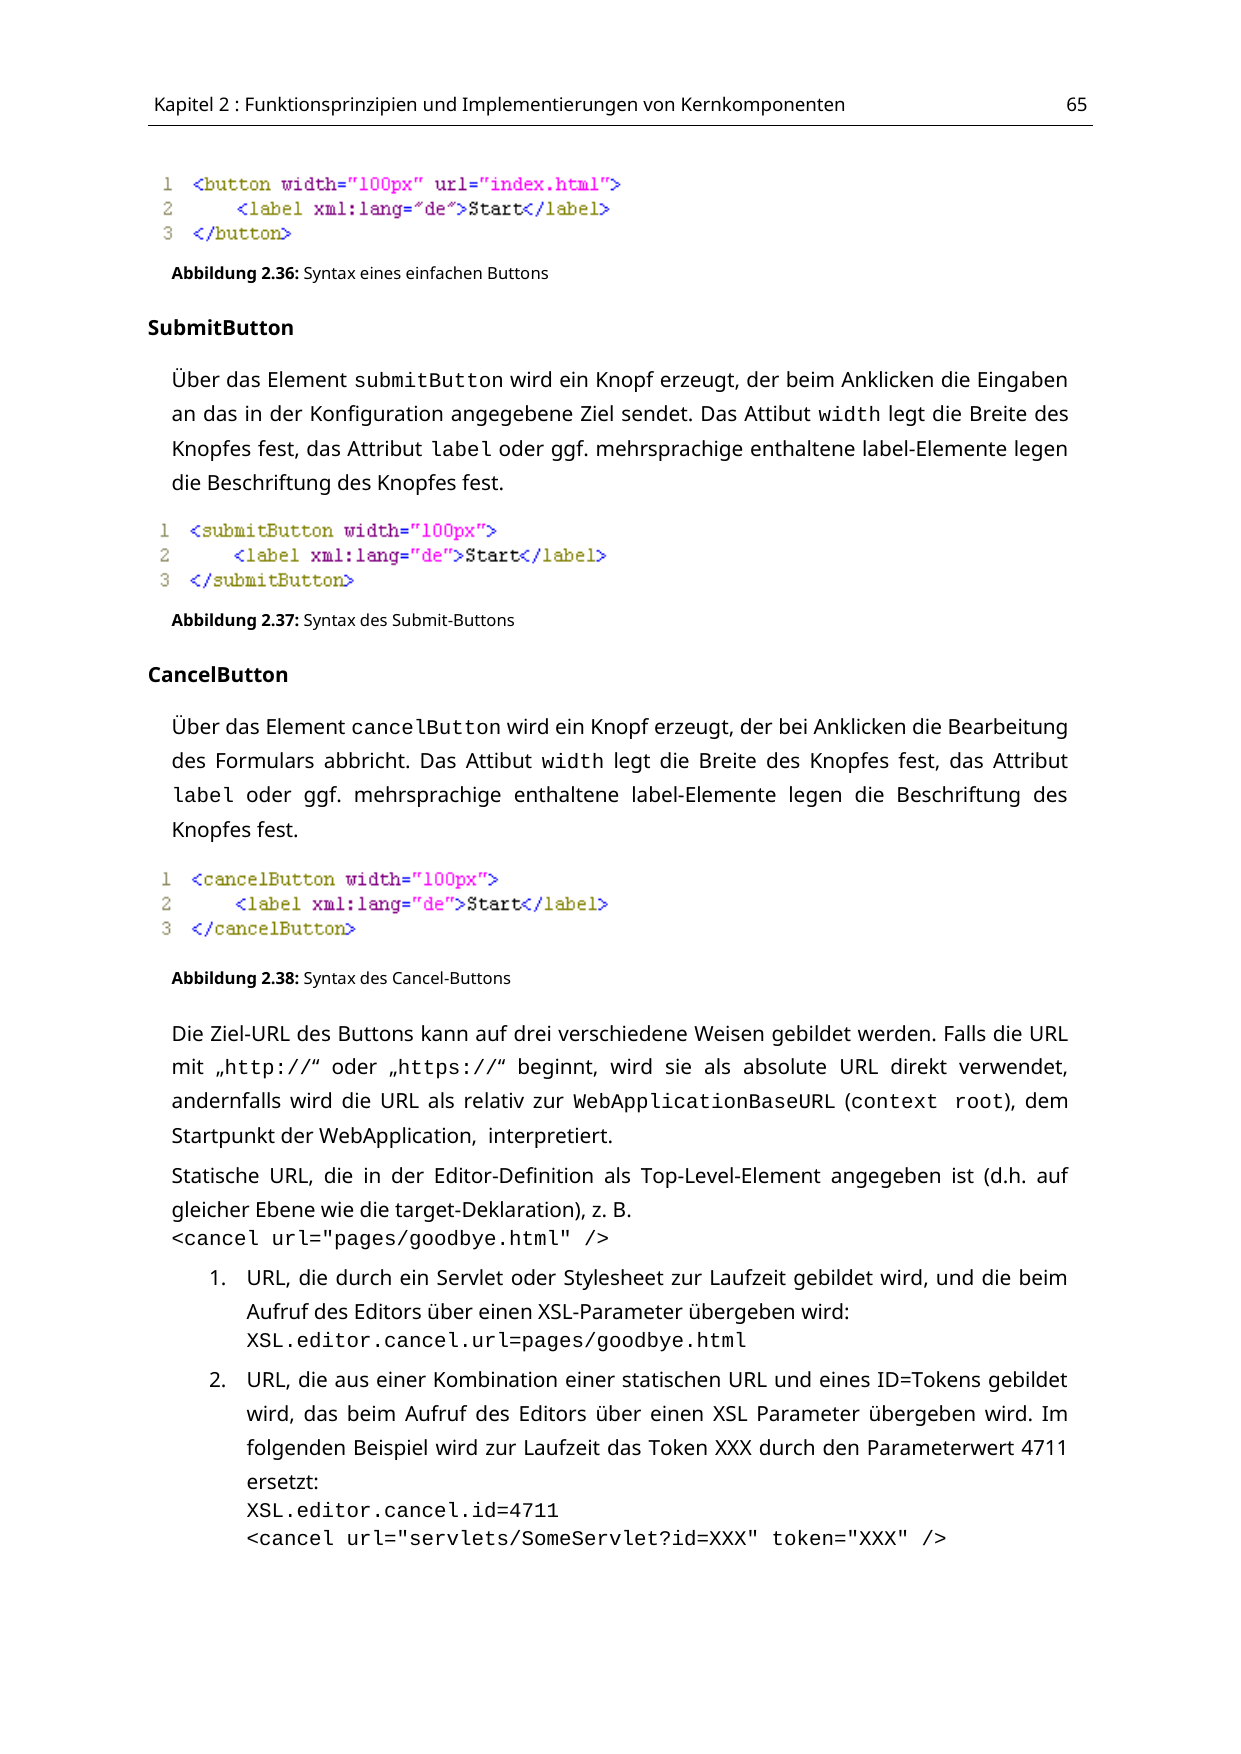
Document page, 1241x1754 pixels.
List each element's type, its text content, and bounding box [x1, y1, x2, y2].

list URL, die durch ein Servlet oder Stylesheet zur Laufzeit gebildet wird, und die beim Aufruf des Editors über einen XSL-Parameter übergeben wird: XSL.editor.cancel.url=pages/goodbye.html [209, 1263, 1069, 1353]
text Die Ziel-URL des Buttons kann auf drei verschiedene Weisen gebildet werden. Falls die URL mit „http://“ oder „https://“ beginnt, wird sie als absolute URL direkt verwendet, andernfalls wird die URL als relativ zur WebApplicationBaseURL (context root), dem Startpunkt der WebApplication, interpretiert. [148, 855, 1069, 1149]
text Statische URL, die in der Editor-Definition als Top-Level-Element angegeben ist (d.h. auf gleicher Ebene wie die target-Deklaration), z. B. <cancel url="pages/goodbye.html" /> [171, 1161, 1069, 1251]
text Abbildung 2.36: Syntax eines einfachen Buttons [171, 245, 630, 284]
text Über das Element cancelButton wird ein Knopf erzeugt, der bei Anklicken die Bearbeitung des Formulars abbricht. Das Attibut width legt die Breite des Knopfes fest, das Attribut label oder ggf. mehrsprachige enthaltene label-Elemente legen die Beschriftung des Knopfes fest. [171, 712, 1069, 843]
list URL, die aus einer Kombination einer statischen URL und eines ID=Tokens gebildet wird, das beim Aufruf des Editors über einen XSL Parameter übergeben wird. Im folgenden Beispiel wird zur Laufzeit das Token XXX durch den Parameterwert 4711 ersetzt: XSL.editor.cancel.id=4711 <cancel url="servlets/SomeServlet?id=XXX" token="XXX" /> [209, 1365, 1069, 1552]
text Über das Element submitButton wird ein Knopf erzeugt, der beim Anklicken die Eingaben an das in der Konfiguration angegebene Ziel sendet. Das Attibut width legt die Breite des Knopfes fest, das Attribut label oder ggf. mehrsprachige enthaltene label-Elemente legen die Beschriftung des Knopfes fest. [171, 365, 1069, 496]
text Abbildung 2.37: Syntax des Submit-Buttons [171, 592, 633, 631]
subtitle CancelButton [148, 531, 1092, 688]
subtitle SubmitButton [148, 148, 1092, 342]
text Abbildung 2.38: Syntax des Cancel-Buttons [171, 942, 630, 989]
